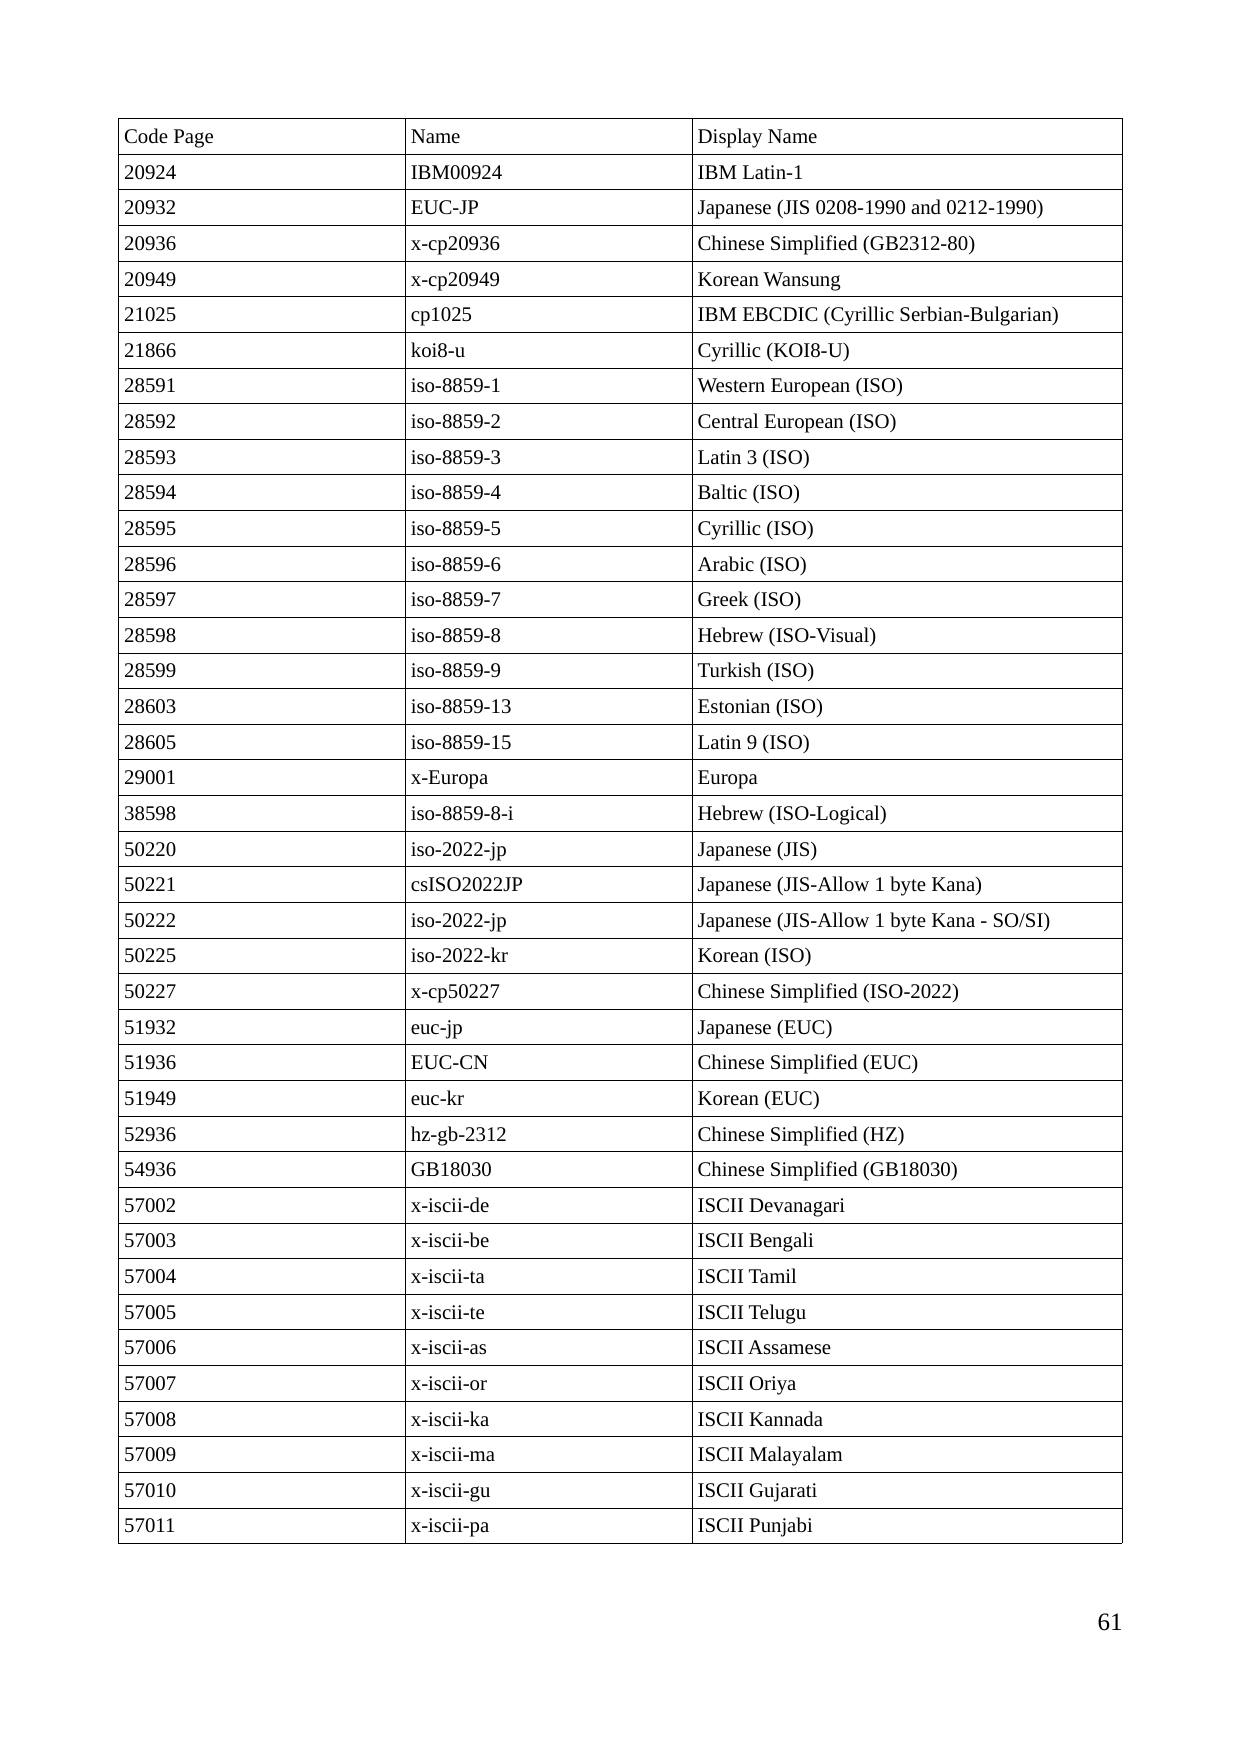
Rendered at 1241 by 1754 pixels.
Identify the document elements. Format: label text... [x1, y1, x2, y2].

table_cell 20924 [119, 155, 405, 189]
table_cell x-iscii-de [406, 1188, 692, 1222]
table_cell x-iscii-pa [406, 1509, 692, 1543]
table_cell ISCII Bengali [693, 1224, 1122, 1258]
table_cell iso-8859-8 [406, 618, 692, 652]
table_cell Korean Wansung [693, 262, 1122, 296]
table_cell Chinese Simplified (EUC) [693, 1045, 1122, 1080]
table_cell EUC-CN [406, 1045, 692, 1080]
table_cell ISCII Assamese [693, 1330, 1122, 1365]
table_cell Cyrillic (ISO) [693, 511, 1122, 546]
table_cell 28605 [119, 725, 405, 759]
table_cell x-cp20936 [406, 226, 692, 261]
table_cell 57002 [119, 1188, 405, 1222]
table_cell iso-8859-13 [406, 689, 692, 724]
table_cell Europa [693, 760, 1122, 795]
table_cell Japanese (JIS) [693, 832, 1122, 866]
table_cell x-iscii-be [406, 1224, 692, 1258]
table_cell 51932 [119, 1010, 405, 1044]
table_cell 50225 [119, 939, 405, 973]
table_cell x-iscii-or [406, 1366, 692, 1401]
table_cell iso-8859-15 [406, 725, 692, 759]
table_cell ISCII Gujarati [693, 1473, 1122, 1507]
table_cell IBM00924 [406, 155, 692, 189]
table_cell 38598 [119, 796, 405, 831]
table_cell 57010 [119, 1473, 405, 1507]
table_cell Western European (ISO) [693, 369, 1122, 403]
table_cell Central European (ISO) [693, 404, 1122, 439]
table_cell x-cp20949 [406, 262, 692, 296]
table_cell 57007 [119, 1366, 405, 1401]
table_cell x-iscii-as [406, 1330, 692, 1365]
table_header Name [406, 119, 692, 154]
table_cell Chinese Simplified (GB18030) [693, 1152, 1122, 1187]
table_cell Chinese Simplified (HZ) [693, 1117, 1122, 1151]
table_cell csISO2022JP [406, 867, 692, 902]
table_cell 51936 [119, 1045, 405, 1080]
table_cell iso-8859-4 [406, 475, 692, 510]
table_cell hz-gb-2312 [406, 1117, 692, 1151]
table_cell 21025 [119, 297, 405, 332]
table_cell Hebrew (ISO-Logical) [693, 796, 1122, 831]
table_cell EUC-JP [406, 190, 692, 225]
table_cell Chinese Simplified (GB2312-80) [693, 226, 1122, 261]
table_cell x-Europa [406, 760, 692, 795]
table_cell x-iscii-ta [406, 1259, 692, 1294]
table_cell cp1025 [406, 297, 692, 332]
table_cell Hebrew (ISO-Visual) [693, 618, 1122, 652]
table_cell 51949 [119, 1081, 405, 1116]
table_cell 57005 [119, 1295, 405, 1329]
table_cell Japanese (JIS-Allow 1 byte Kana - SO/SI) [693, 903, 1122, 937]
table_cell 54936 [119, 1152, 405, 1187]
table_cell x-iscii-ka [406, 1402, 692, 1436]
table_cell Arabic (ISO) [693, 547, 1122, 581]
table_cell x-iscii-gu [406, 1473, 692, 1507]
table_cell ISCII Telugu [693, 1295, 1122, 1329]
table_cell iso-8859-8-i [406, 796, 692, 831]
table_cell ISCII Oriya [693, 1366, 1122, 1401]
table_cell 28597 [119, 582, 405, 617]
table_cell 21866 [119, 333, 405, 367]
table_cell iso-8859-6 [406, 547, 692, 581]
table_cell GB18030 [406, 1152, 692, 1187]
table_cell 20936 [119, 226, 405, 261]
table_header Code Page [119, 119, 405, 154]
table_cell 50222 [119, 903, 405, 937]
table_cell 28592 [119, 404, 405, 439]
table_cell IBM Latin-1 [693, 155, 1122, 189]
table_cell ISCII Punjabi [693, 1509, 1122, 1543]
table_cell 52936 [119, 1117, 405, 1151]
table_cell koi8-u [406, 333, 692, 367]
table_cell iso-8859-2 [406, 404, 692, 439]
table_cell iso-8859-7 [406, 582, 692, 617]
table_cell 57004 [119, 1259, 405, 1294]
table_cell 50220 [119, 832, 405, 866]
table_cell 57003 [119, 1224, 405, 1258]
table_cell iso-8859-3 [406, 440, 692, 474]
table_cell 28599 [119, 654, 405, 688]
table_cell iso-8859-9 [406, 654, 692, 688]
table_cell Korean (ISO) [693, 939, 1122, 973]
table_cell iso-8859-1 [406, 369, 692, 403]
table_cell 50221 [119, 867, 405, 902]
table_cell ISCII Devanagari [693, 1188, 1122, 1222]
table_cell 57009 [119, 1437, 405, 1472]
table_cell Japanese (JIS 0208-1990 and 0212-1990) [693, 190, 1122, 225]
table_cell Cyrillic (KOI8-U) [693, 333, 1122, 367]
table_cell 20932 [119, 190, 405, 225]
table_cell 28593 [119, 440, 405, 474]
table_cell Baltic (ISO) [693, 475, 1122, 510]
table_cell euc-kr [406, 1081, 692, 1116]
table_cell 57008 [119, 1402, 405, 1436]
table_cell ISCII Tamil [693, 1259, 1122, 1294]
table_cell Japanese (JIS-Allow 1 byte Kana) [693, 867, 1122, 902]
table_cell 28591 [119, 369, 405, 403]
table_cell iso-2022-jp [406, 832, 692, 866]
table_cell 50227 [119, 974, 405, 1009]
table_cell Latin 9 (ISO) [693, 725, 1122, 759]
table_cell IBM EBCDIC (Cyrillic Serbian-Bulgarian) [693, 297, 1122, 332]
table_cell Greek (ISO) [693, 582, 1122, 617]
table_cell euc-jp [406, 1010, 692, 1044]
table_cell Turkish (ISO) [693, 654, 1122, 688]
table_cell Chinese Simplified (ISO-2022) [693, 974, 1122, 1009]
table_cell x-iscii-ma [406, 1437, 692, 1472]
table_cell iso-8859-5 [406, 511, 692, 546]
table_cell 57011 [119, 1509, 405, 1543]
table_cell 28596 [119, 547, 405, 581]
table_cell Japanese (EUC) [693, 1010, 1122, 1044]
table_cell x-iscii-te [406, 1295, 692, 1329]
table_cell iso-2022-kr [406, 939, 692, 973]
table_cell 20949 [119, 262, 405, 296]
table_cell 29001 [119, 760, 405, 795]
table_cell Latin 3 (ISO) [693, 440, 1122, 474]
table_cell iso-2022-jp [406, 903, 692, 937]
table_cell 28594 [119, 475, 405, 510]
table_cell 28595 [119, 511, 405, 546]
table_header Display Name [693, 119, 1122, 154]
table_cell Korean (EUC) [693, 1081, 1122, 1116]
table_cell 28603 [119, 689, 405, 724]
table_cell ISCII Kannada [693, 1402, 1122, 1436]
table_cell 57006 [119, 1330, 405, 1365]
table_cell x-cp50227 [406, 974, 692, 1009]
table_cell ISCII Malayalam [693, 1437, 1122, 1472]
table_cell 28598 [119, 618, 405, 652]
table_cell Estonian (ISO) [693, 689, 1122, 724]
